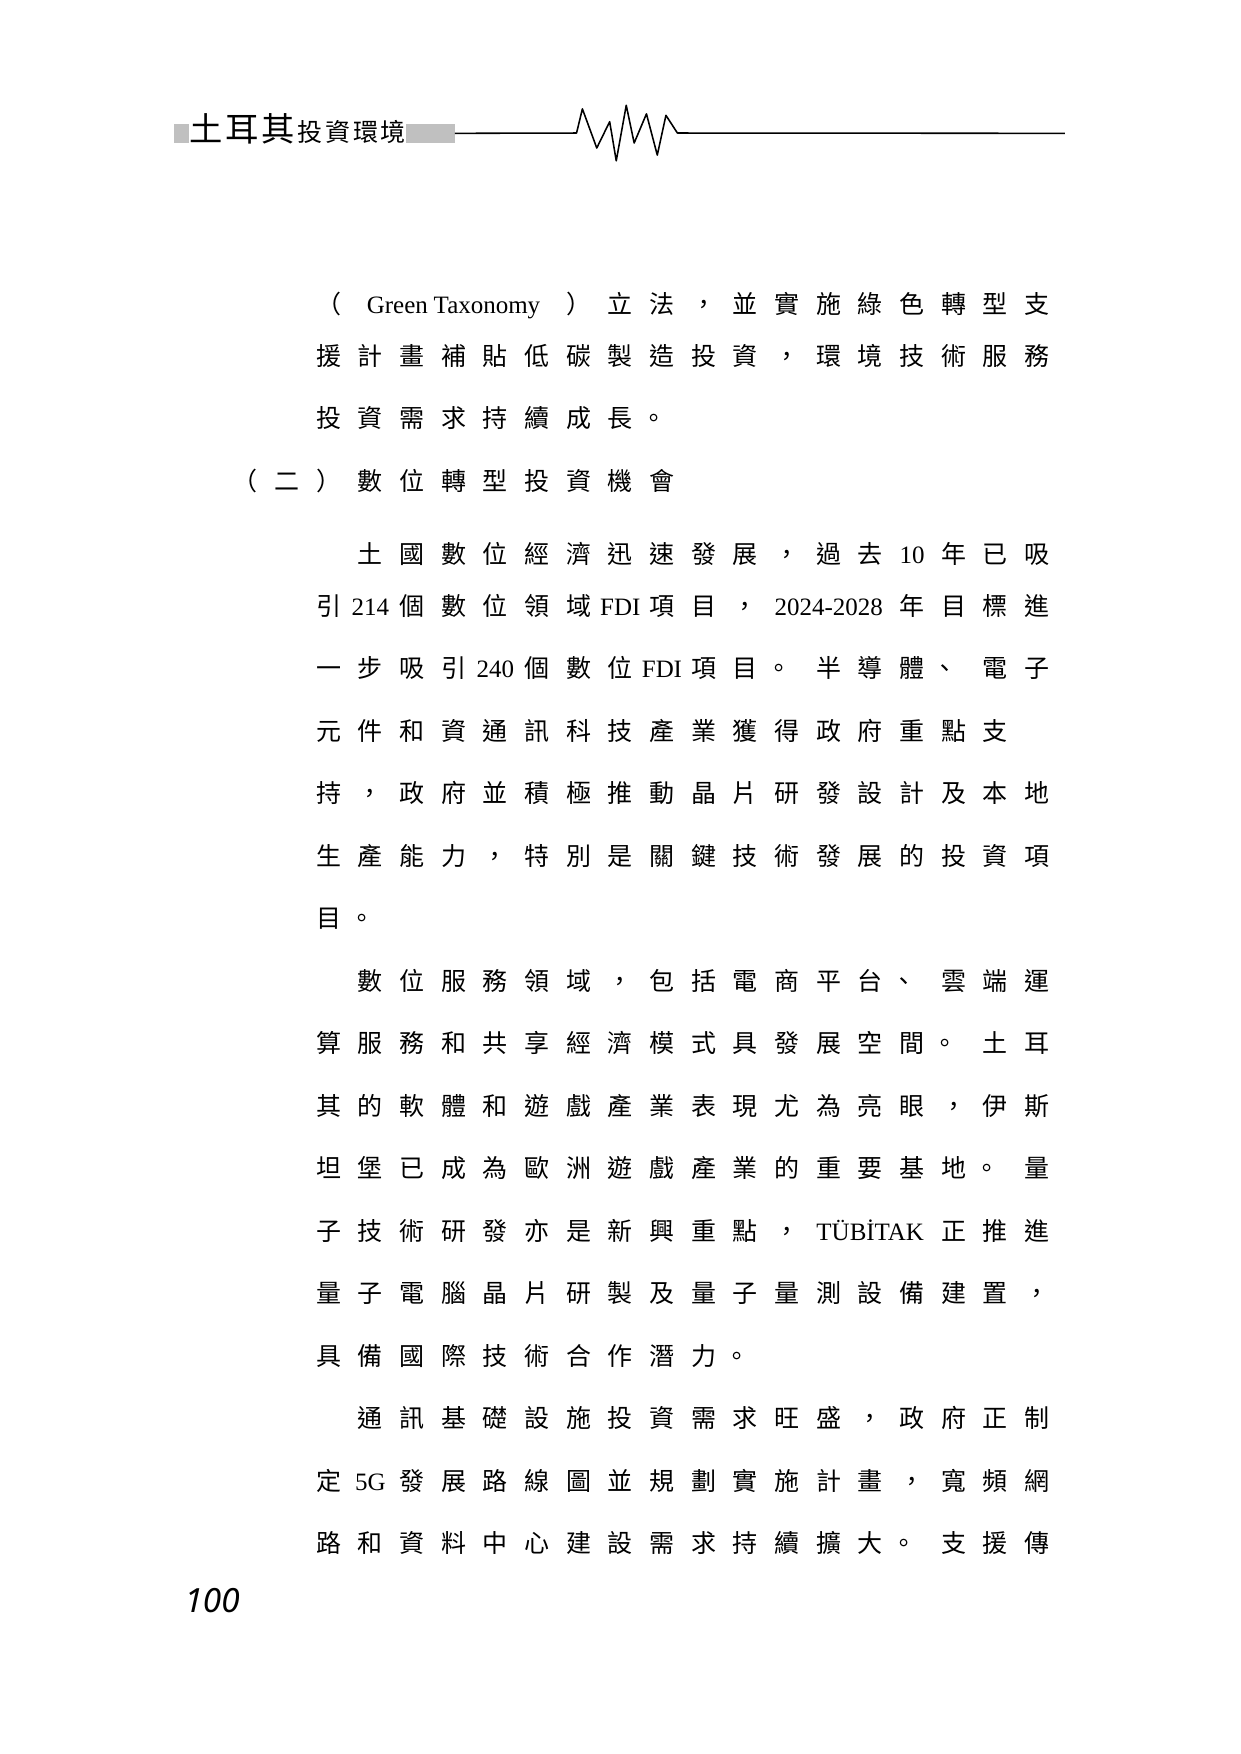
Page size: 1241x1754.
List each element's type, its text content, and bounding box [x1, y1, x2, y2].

text 通訊基礎設施投資需求旺盛，政府正制定5G發展路線圖並規劃實施計畫，寬頻網路和資料中心建設需求持續擴大。支援傳 [281, 1375, 1058, 1563]
text （二）數位轉型投資機會 [207, 438, 1058, 500]
text 土國數位經濟迅速發展，過去10年已吸引214個數位領域FDI項目，2024-2028年目標進一步吸引240個數位FDI項目。半導體、電子元件和資通訊科技產業獲得政府重點支持，政府並積極推動晶片研發設計及本地生產能力，特別是關鍵技術發展的投資項目。 [281, 500, 1058, 938]
text 數位服務領域，包括電商平台、雲端運算服務和共享經濟模式具發展空間。土耳其的軟體和遊戲產業表現尤為亮眼，伊斯坦堡已成為歐洲遊戲產業的重要基地。量子技術研發亦是新興重點，TÜBİTAK正推進量子電腦晶片研製及量子量測設備建置，具備國際技術合作潛力。 [281, 938, 1058, 1375]
text （Green Taxonomy）立法，並實施綠色轉型支援計畫補貼低碳製造投資，環境技術服務投資需求持續成長。 [281, 250, 1058, 438]
